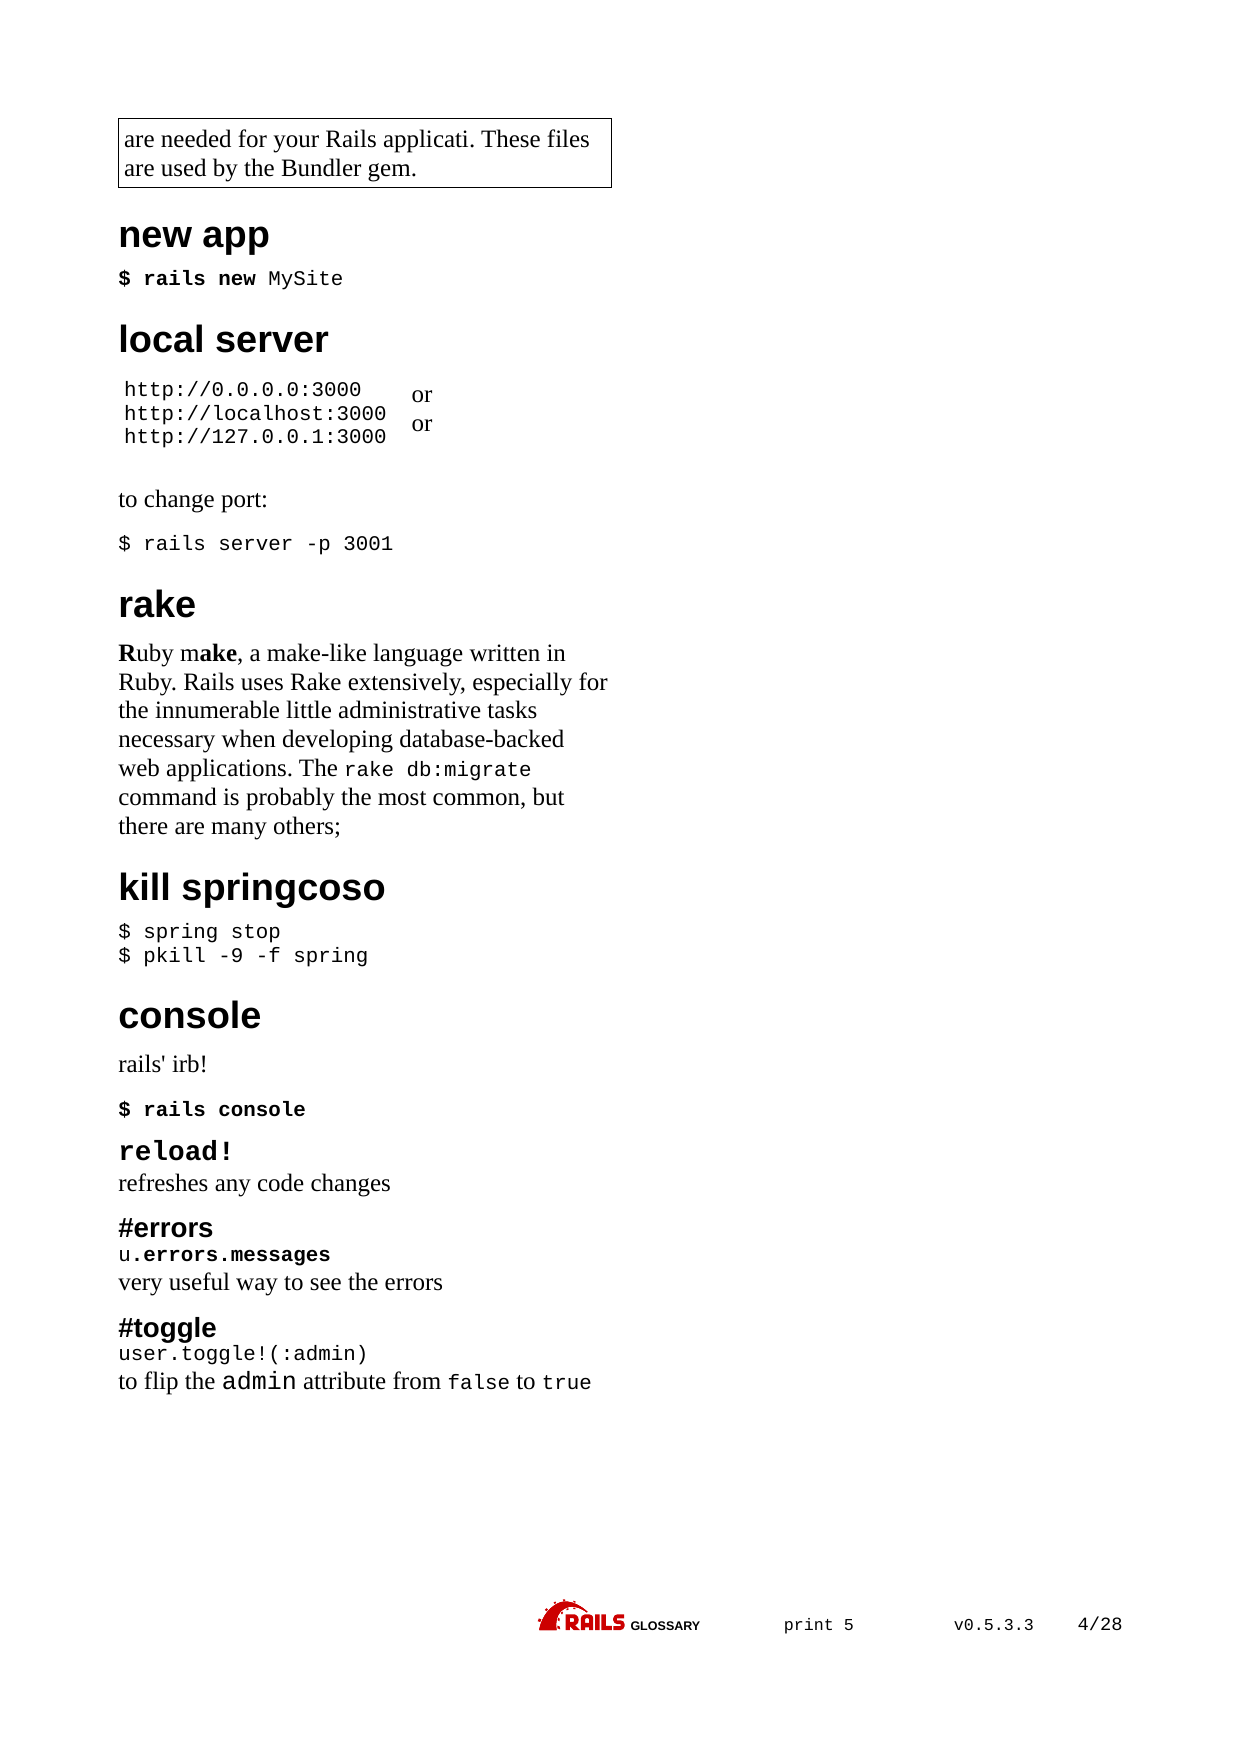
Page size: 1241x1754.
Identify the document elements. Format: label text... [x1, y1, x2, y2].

table_header http://0.0.0.0:3000 http://localhost:3000 http://127.0.0.1:3000 [118, 373, 406, 456]
text $ rails server -p 3001 [118, 533, 611, 557]
subtitle rake [118, 582, 611, 625]
text u.errors.messages [118, 1244, 611, 1267]
text $ rails new MySite [118, 268, 611, 292]
text rails' irb! [118, 1049, 611, 1078]
text to flip the admin attribute from false to true [118, 1366, 611, 1397]
text $ spring stop [118, 921, 611, 945]
text very useful way to see the errors [118, 1267, 611, 1296]
text to change port: [118, 484, 611, 513]
text user.toggle!(:admin) [118, 1343, 611, 1366]
subtitle console [118, 993, 611, 1037]
text refreshes any code changes [118, 1168, 611, 1197]
subtitle kill springcoso [118, 865, 611, 908]
text $ pkill -9 -f spring [118, 945, 611, 968]
subtitle new app [118, 212, 611, 256]
table_header or or [406, 373, 611, 456]
text $ rails console [118, 1098, 611, 1122]
subtitle reload! [118, 1137, 611, 1168]
subtitle #errors [118, 1212, 611, 1244]
text Ruby make, a make-like language written in Ruby. Rails uses Rake extensively, especially for the innumerable little administrative tasks necessary when developing database-backed web applications. The rake db:migrate command is probably the most common, but there are many others; [118, 638, 611, 840]
subtitle #toggle [118, 1311, 611, 1343]
subtitle local server [118, 317, 611, 361]
table_cell are needed for your Rails applicati. These files are used by the Bundler gem. [119, 119, 611, 187]
